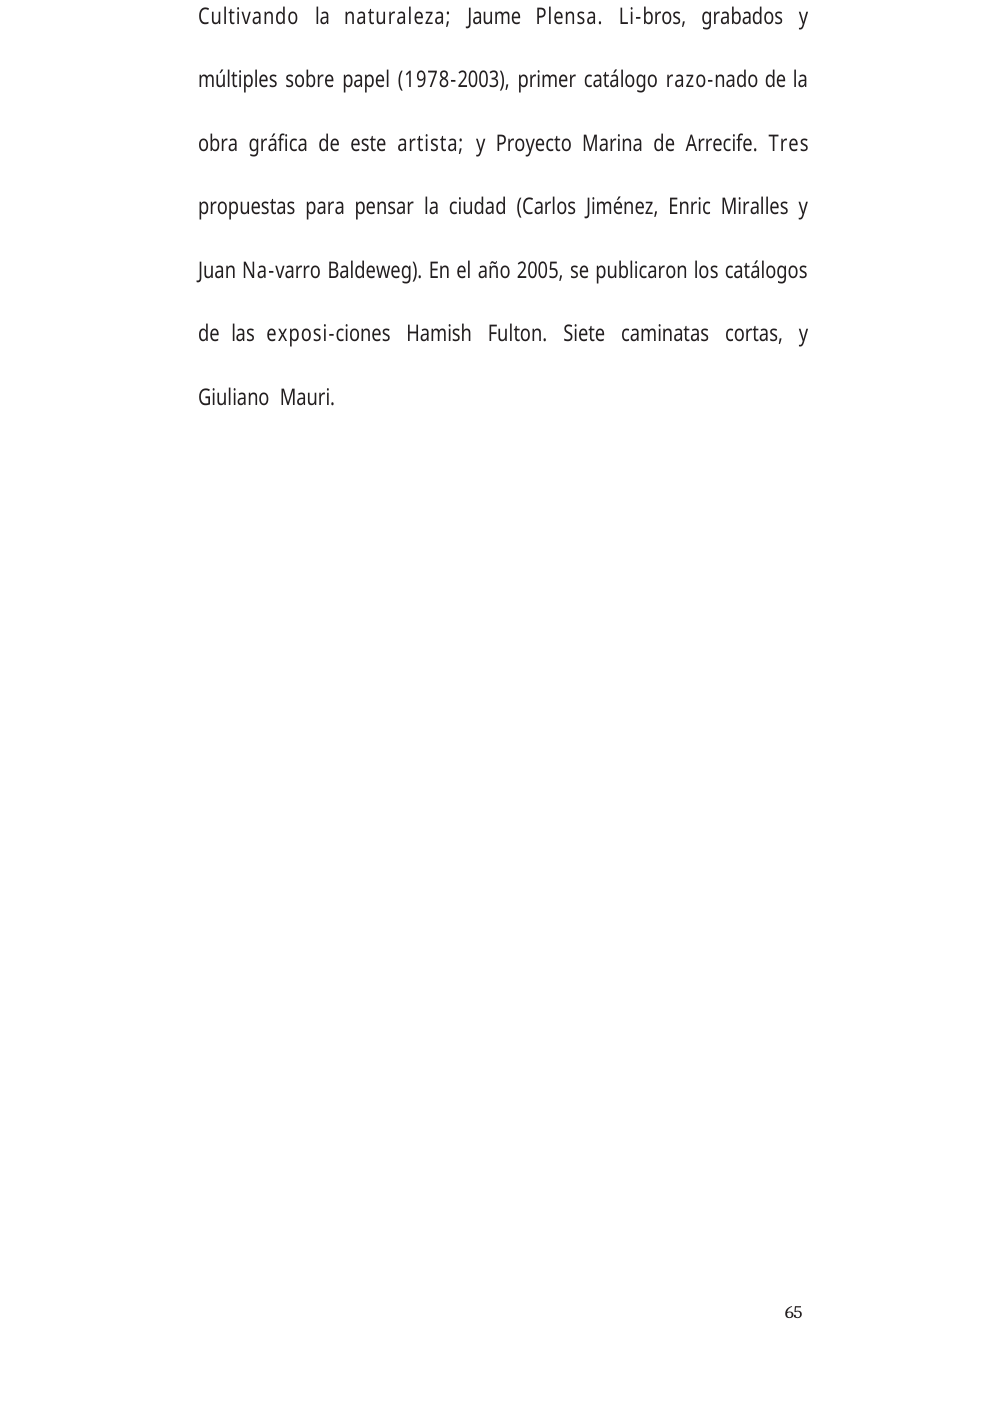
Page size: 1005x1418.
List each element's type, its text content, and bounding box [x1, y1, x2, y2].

text Cultivando la naturaleza; Jaume Plensa. Li-bros, grabados y múltiples sobre papel (1978-2003), primer catálogo razo-nado de la obra gráfica de este artista; y Proyecto Marina de Arrecife. Tres propuestas para pensar la ciudad (Carlos Jiménez, Enric Miralles y Juan Na-varro Baldeweg). En el año 2005, se publicaron los catálogos de las exposi-ciones Hamish Fulton. Siete caminatas cortas, y Giuliano Mauri. [198, 0, 808, 412]
